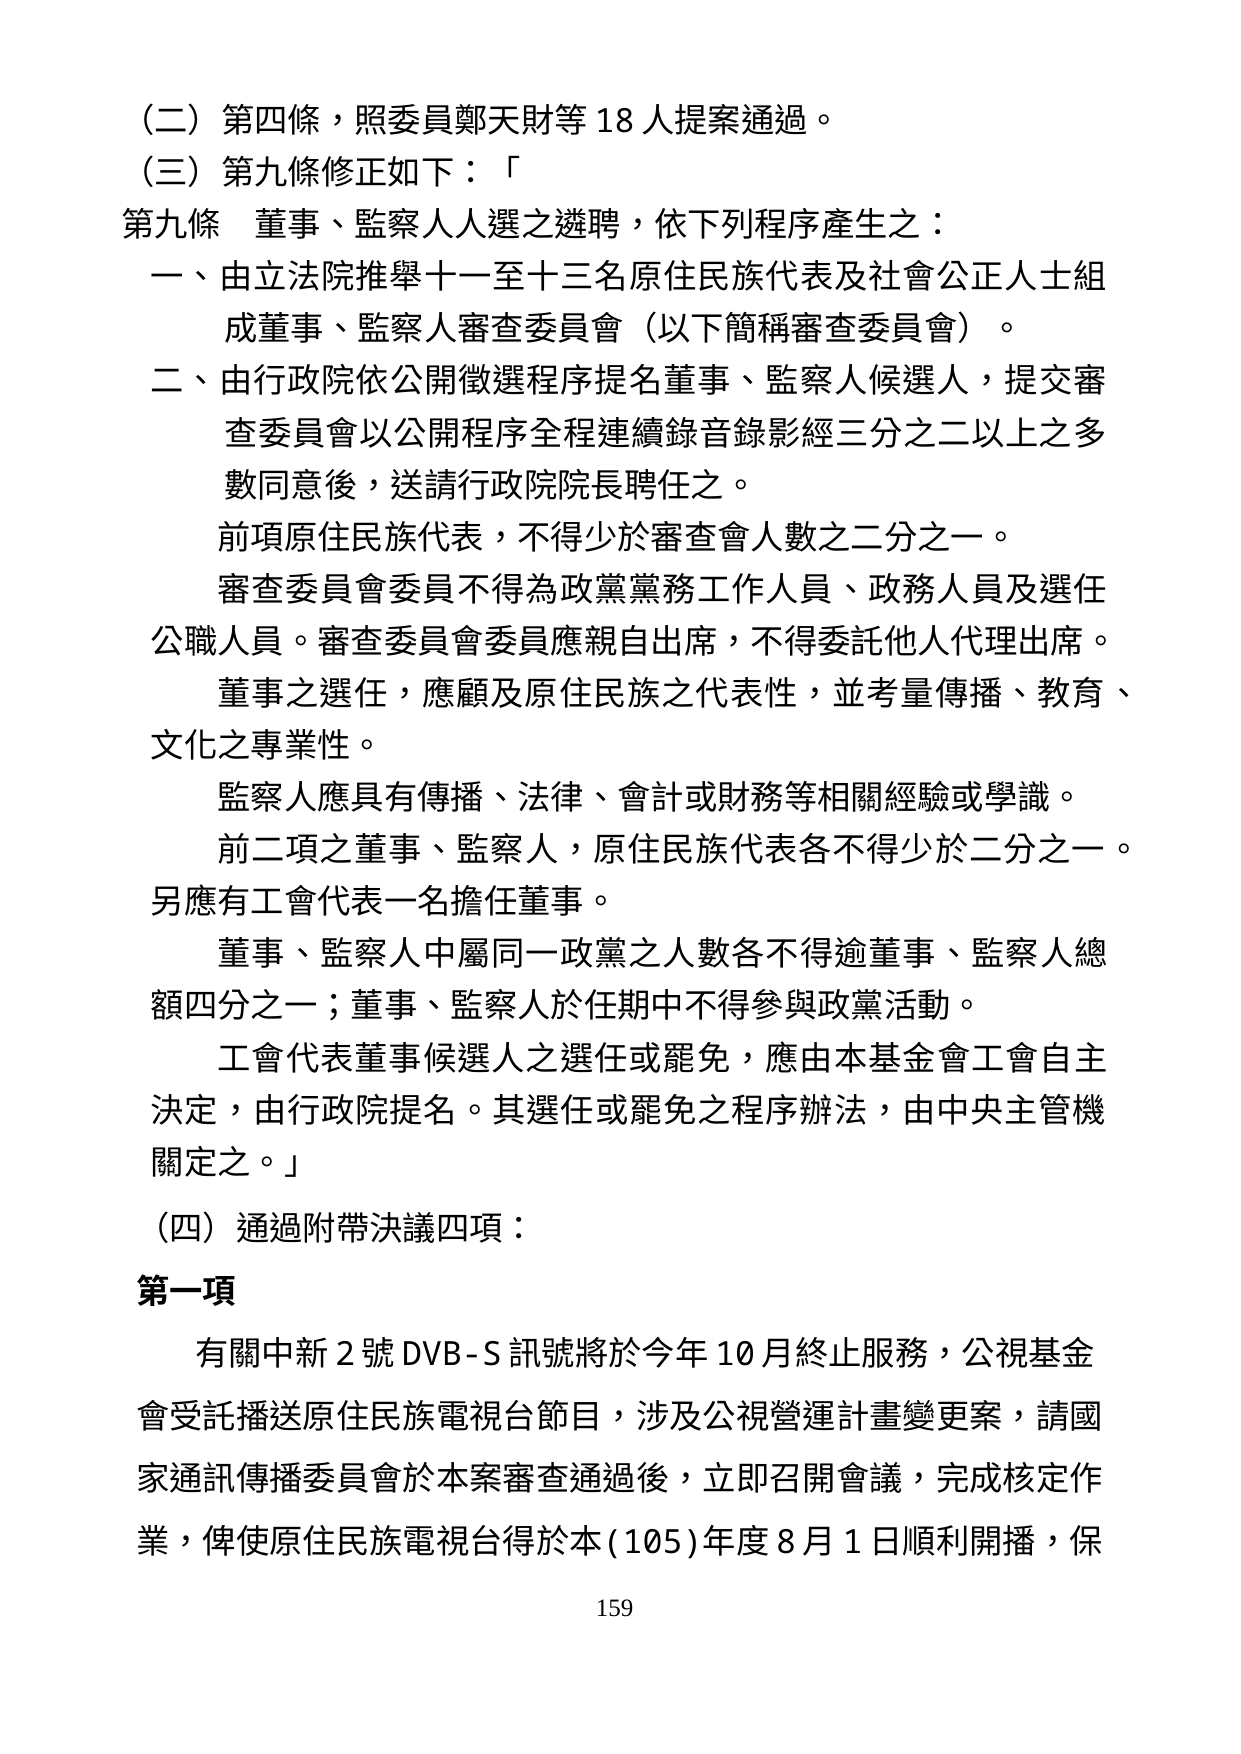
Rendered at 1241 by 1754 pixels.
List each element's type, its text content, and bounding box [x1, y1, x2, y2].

text 董事之選任，應顧及原住民族之代表性，並考量傳播、教育、文化之專業性。 [151, 664, 1107, 768]
text （四）通過附帶決議四項： [136, 1184, 1107, 1247]
text 一、由立法院推舉十一至十三名原住民族代表及社會公正人士組成董事、監察人審查委員會（以下簡稱審查委員會）。 [151, 247, 1107, 351]
text 有關中新2號DVB-S訊號將於今年10月終止服務，公視基金會受託播送原住民族電視台節目，涉及公視營運計畫變更案，請國家通訊傳播委員會於本案審查通過後，立即召開會議，完成核定作業，俾使原住民族電視台得於本(105)年度8月1日順利開播，保 [136, 1309, 1107, 1559]
text 監察人應具有傳播、法律、會計或財務等相關經驗或學識。 [151, 768, 1107, 820]
text 前項原住民族代表，不得少於審查會人數之二分之一。 [151, 507, 1107, 559]
text 董事、監察人中屬同一政黨之人數各不得逾董事、監察人總額四分之一；董事、監察人於任期中不得參與政黨活動。 [151, 924, 1107, 1028]
text 工會代表董事候選人之選任或罷免，應由本基金會工會自主決定，由行政院提名。其選任或罷免之程序辦法，由中央主管機關定之。」 [151, 1028, 1107, 1184]
text 第九條 董事、監察人人選之遴聘，依下列程序產生之： [121, 195, 1107, 247]
text 前二項之董事、監察人，原住民族代表各不得少於二分之一。另應有工會代表一名擔任董事。 [151, 820, 1107, 924]
text 第一項 [136, 1247, 1107, 1309]
text 二、由行政院依公開徵選程序提名董事、監察人候選人，提交審查委員會以公開程序全程連續錄音錄影經三分之二以上之多數同意後，送請行政院院長聘任之。 [151, 351, 1107, 507]
text （三）第九條修正如下：「 [121, 143, 1107, 195]
text 審查委員會委員不得為政黨黨務工作人員、政務人員及選任公職人員。審查委員會委員應親自出席，不得委託他人代理出席。 [151, 559, 1107, 664]
text （二）第四條，照委員鄭天財等18人提案通過。 [121, 91, 1107, 143]
